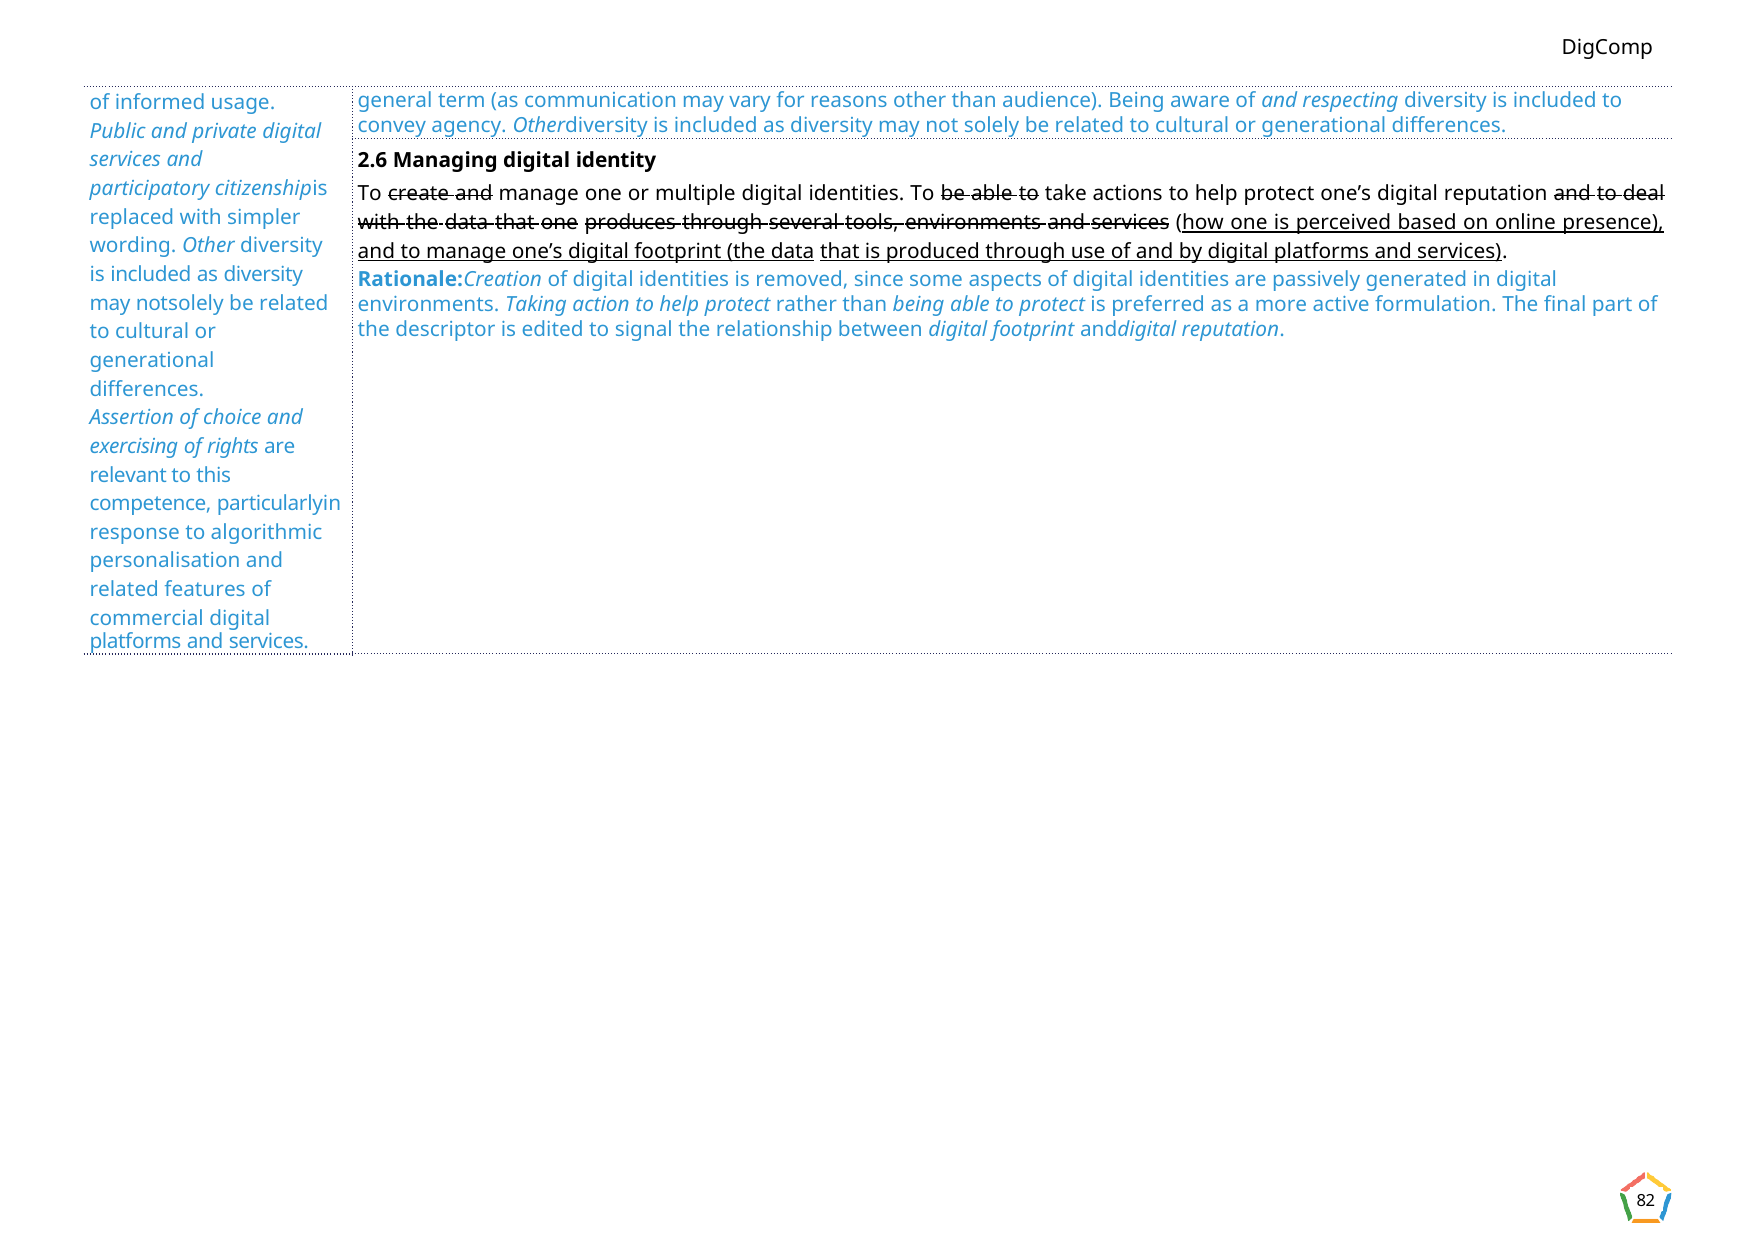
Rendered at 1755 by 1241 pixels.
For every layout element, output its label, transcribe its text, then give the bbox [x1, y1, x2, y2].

table_cell 2.6 Managing digital identity To create and manage one or multiple digital identities. To be able to take actions to help protect one’s digital reputation and to deal with the data that one produces through several tools, environments and services (how one is perceived based on online presence), and to manage one’s digital footprint (the data that is produced through use of and by digital platforms and services). Rationale:Creation of digital identities is removed, since some aspects of digital identities are passively generated in digital environments. Taking action to help protect rather than being able to protect is preferred as a more active formulation. The final part of the descriptor is edited to signal the relationship between digital footprint anddigital reputation. [352, 138, 1672, 653]
table_cell general term (as communication may vary for reasons other than audience). Being aware of and respecting diversity is included to convey agency. Otherdiversity is included as diversity may not solely be related to cultural or generational differences. [352, 86, 1672, 138]
table_cell of informed usage. Public and private digital services and participatory citizenshipis replaced with simpler wording. Other diversity is included as diversity may notsolely be related to cultural or generational differences. Assertion of choice and exercising of rights are relevant to this competence, particularlyin response to algorithmic personalisation and related features of commercial digital platforms and services. [84, 86, 352, 653]
